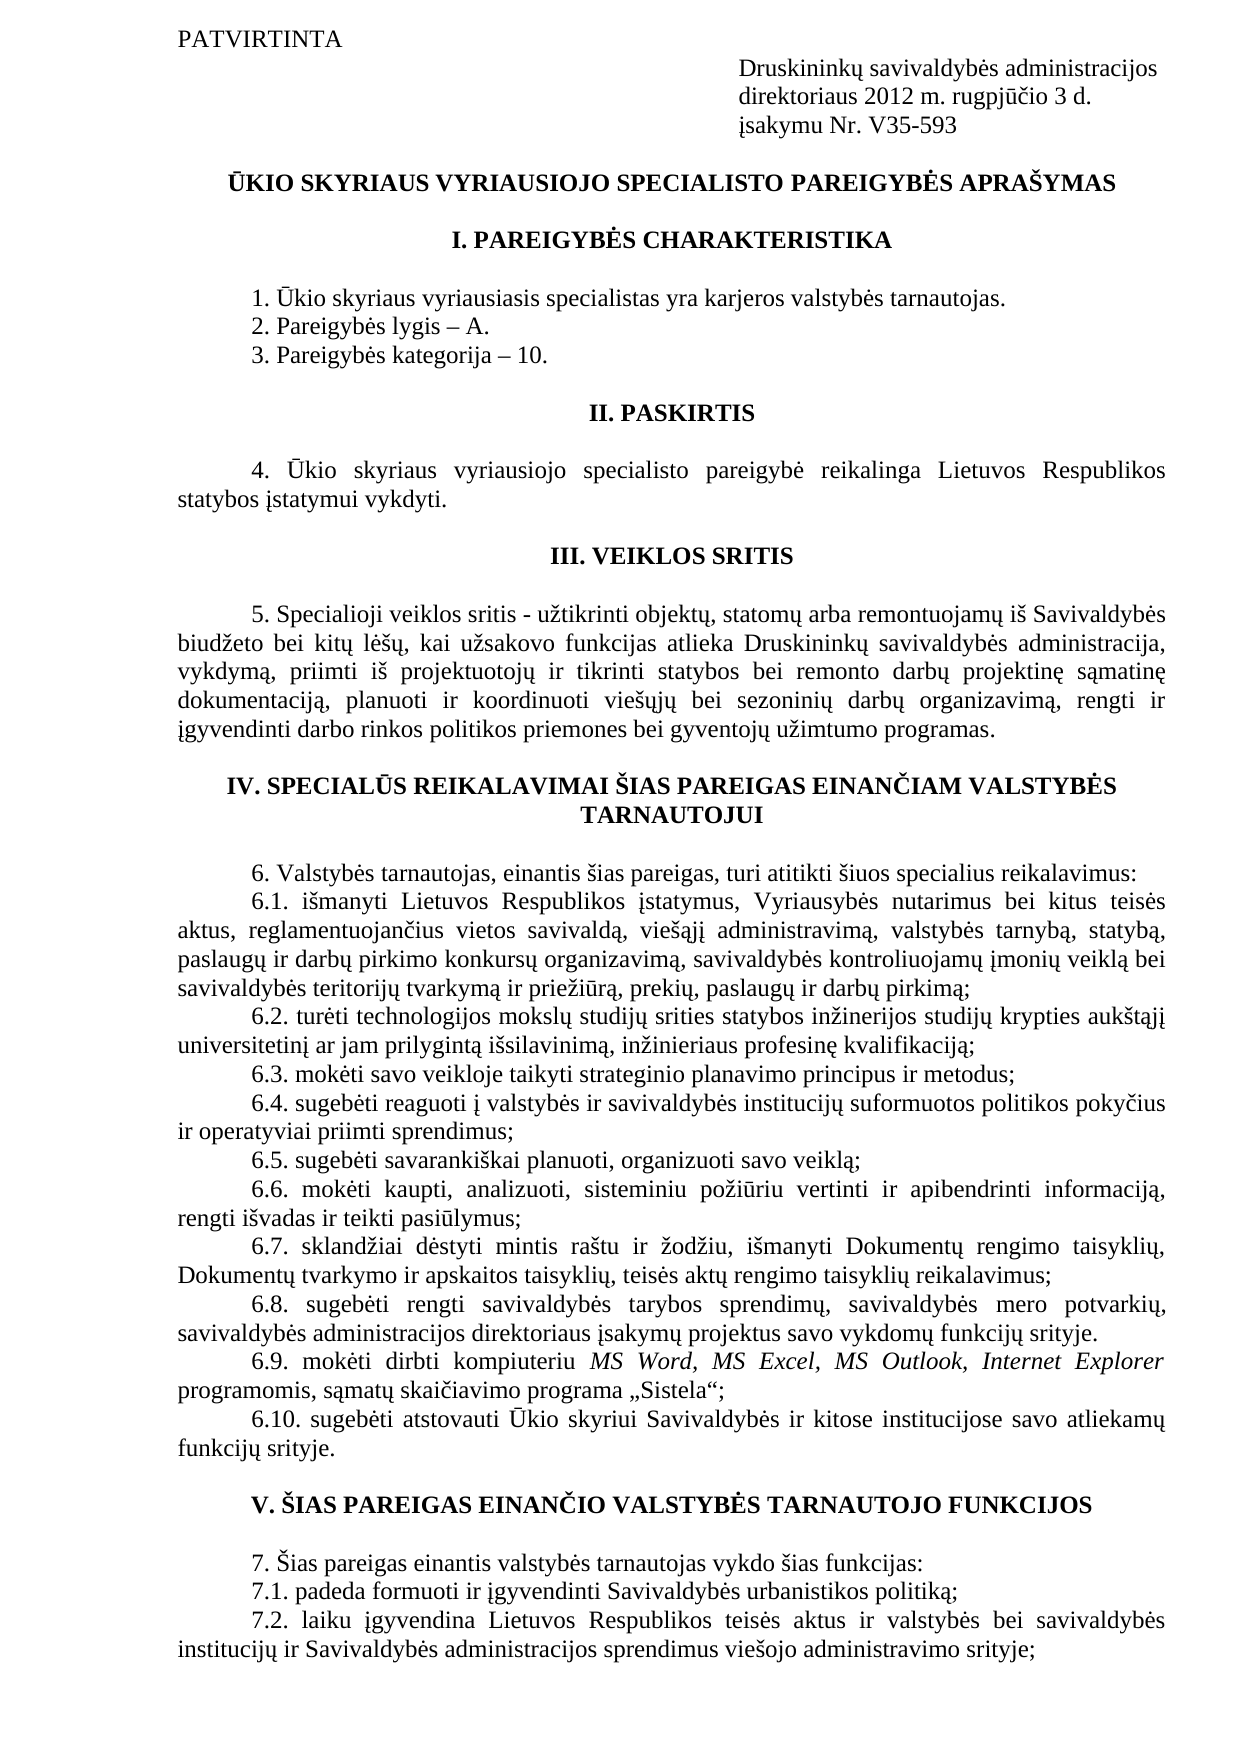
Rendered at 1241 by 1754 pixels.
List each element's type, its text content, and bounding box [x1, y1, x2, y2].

text 6.8. sugebėti rengti savivaldybės tarybos sprendimų, savivaldybės mero potvarkių, savivaldybės administracijos direktoriaus įsakymų projektus savo vykdomų funkcijų srityje. [177, 1289, 1167, 1346]
text 6. Valstybės tarnautojas, einantis šias pareigas, turi atitikti šiuos specialius reikalavimus: [177, 858, 1167, 886]
text V. ŠIAS PAREIGAS EINANČIO VALSTYBĖS TARNAUTOJO FUNKCIJOS [177, 1490, 1167, 1519]
text 1. Ūkio skyriaus vyriausiasis specialistas yra karjeros valstybės tarnautojas. [177, 283, 1167, 311]
text 6.1. išmanyti Lietuvos Respublikos įstatymus, Vyriausybės nutarimus bei kitus teisės aktus, reglamentuojančius vietos savivaldą, viešąjį administravimą, valstybės tarnybą, statybą, paslaugų ir darbų pirkimo konkursų organizavimą, savivaldybės kontroliuojamų įmonių veiklą bei savivaldybės teritorijų tvarkymą ir priežiūrą, prekių, paslaugų ir darbų pirkimą; [177, 886, 1167, 1001]
text 5. Specialioji veiklos sritis - užtikrinti objektų, statomų arba remontuojamų iš Savivaldybės biudžeto bei kitų lėšų, kai užsakovo funkcijas atlieka Druskininkų savivaldybės administracija, vykdymą, priimti iš projektuotojų ir tikrinti statybos bei remonto darbų projektinę sąmatinę dokumentaciją, planuoti ir koordinuoti viešųjų bei sezoninių darbų organizavimą, rengti ir įgyvendinti darbo rinkos politikos priemones bei gyventojų užimtumo programas. [177, 599, 1167, 743]
text 2. Pareigybės lygis – A. [177, 311, 1167, 340]
text direktoriaus 2012 m. rugpjūčio 3 d. [177, 81, 1167, 110]
text IV. SPECIALŪS REIKALAVIMAI ŠIAS PAREIGAS EINANČIAM VALSTYBĖS TARNAUTOJUI [177, 771, 1167, 829]
text PATVIRTINTA [177, 24, 1167, 53]
text 6.9. mokėti dirbti kompiuteriu MS Word, MS Excel, MS Outlook, Internet Explorer programomis, sąmatų skaičiavimo programa „Sistela“; [177, 1346, 1167, 1404]
text Druskininkų savivaldybės administracijos [177, 53, 1167, 81]
text 7. Šias pareigas einantis valstybės tarnautojas vykdo šias funkcijas: [177, 1548, 1167, 1576]
text III. VEIKLOS SRITIS [177, 541, 1167, 570]
text įsakymu Nr. V35-593 [177, 110, 1167, 139]
text II. PASKIRTIS [177, 398, 1167, 426]
text 6.7. sklandžiai dėstyti mintis raštu ir žodžiu, išmanyti Dokumentų rengimo taisyklių, Dokumentų tvarkymo ir apskaitos taisyklių, teisės aktų rengimo taisyklių reikalavimus; [177, 1231, 1167, 1289]
text 4. Ūkio skyriaus vyriausiojo specialisto pareigybė reikalinga Lietuvos Respublikos statybos įstatymui vykdyti. [177, 455, 1167, 513]
text 6.5. sugebėti savarankiškai planuoti, organizuoti savo veiklą; [177, 1145, 1167, 1174]
text I. PAREIGYBĖS CHARAKTERISTIKA [177, 225, 1167, 254]
text 6.3. mokėti savo veikloje taikyti strateginio planavimo principus ir metodus; [177, 1059, 1167, 1088]
text ŪKIO SKYRIAUS VYRIAUSIOJO SPECIALISTO PAREIGYBĖS APRAŠYMAS [177, 168, 1167, 196]
text 6.2. turėti technologijos mokslų studijų srities statybos inžinerijos studijų krypties aukštąjį universitetinį ar jam prilygintą išsilavinimą, inžinieriaus profesinę kvalifikaciją; [177, 1001, 1167, 1059]
text 3. Pareigybės kategorija – 10. [177, 340, 1167, 369]
text 6.4. sugebėti reaguoti į valstybės ir savivaldybės institucijų suformuotos politikos pokyčius ir operatyviai priimti sprendimus; [177, 1088, 1167, 1145]
text 7.1. padeda formuoti ir įgyvendinti Savivaldybės urbanistikos politiką; [177, 1576, 1167, 1605]
text 7.2. laiku įgyvendina Lietuvos Respublikos teisės aktus ir valstybės bei savivaldybės institucijų ir Savivaldybės administracijos sprendimus viešojo administravimo srityje; [177, 1605, 1167, 1663]
text 6.10. sugebėti atstovauti Ūkio skyriui Savivaldybės ir kitose institucijose savo atliekamų funkcijų srityje. [177, 1404, 1167, 1461]
text 6.6. mokėti kaupti, analizuoti, sisteminiu požiūriu vertinti ir apibendrinti informaciją, rengti išvadas ir teikti pasiūlymus; [177, 1174, 1167, 1231]
